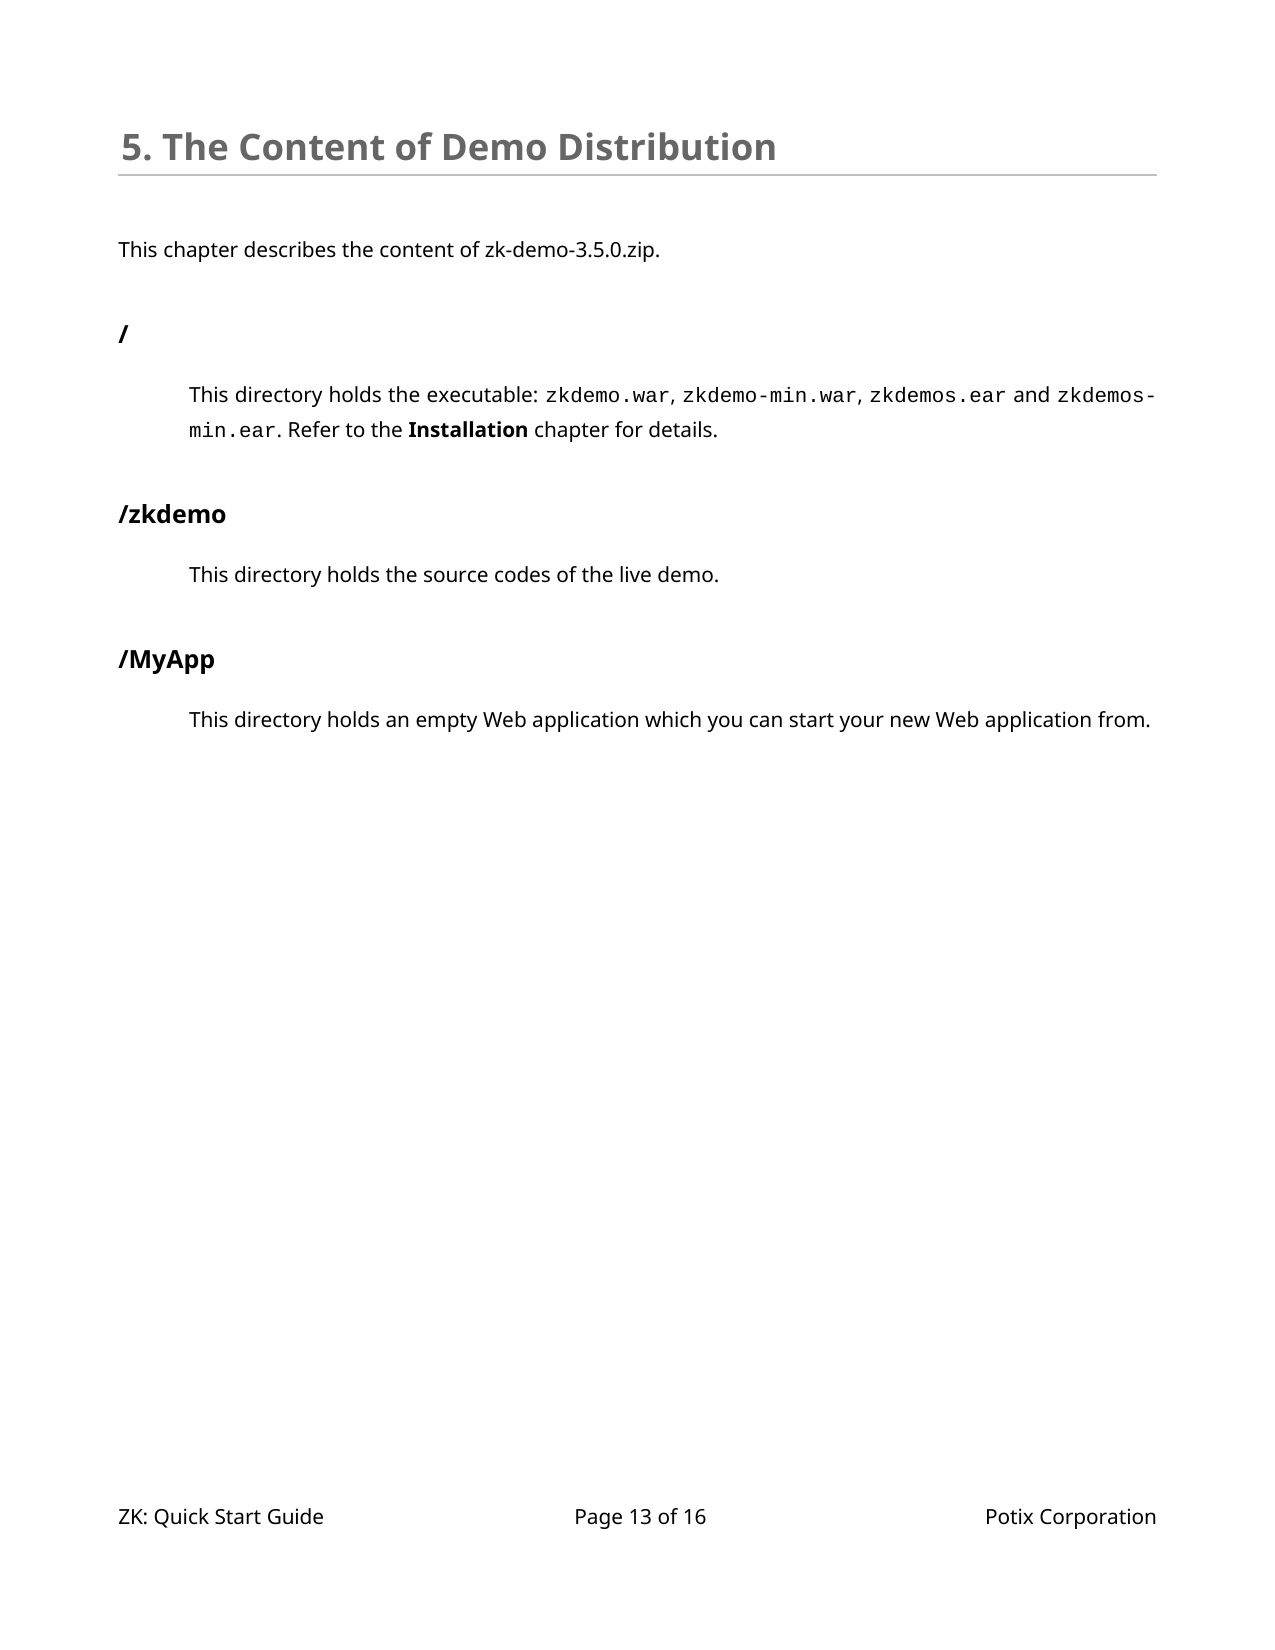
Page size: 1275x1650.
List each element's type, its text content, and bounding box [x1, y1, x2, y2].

subtitle 5. The Content of Demo Distribution [118, 118, 1157, 174]
text This directory holds the executable: zkdemo.war, zkdemo-min.war, zkdemos.ear and zkdemos-min.ear. Refer to the Installation chapter for details. [189, 380, 1157, 444]
subtitle / [118, 316, 1157, 350]
subtitle /zkdemo [118, 497, 1157, 531]
text This directory holds the source codes of the live demo. [189, 560, 1157, 588]
text This chapter describes the content of zk-demo-3.5.0.zip. [118, 235, 1157, 263]
text This directory holds an empty Web application which you can start your new Web application from. [189, 705, 1157, 733]
subtitle /MyApp [118, 642, 1157, 676]
